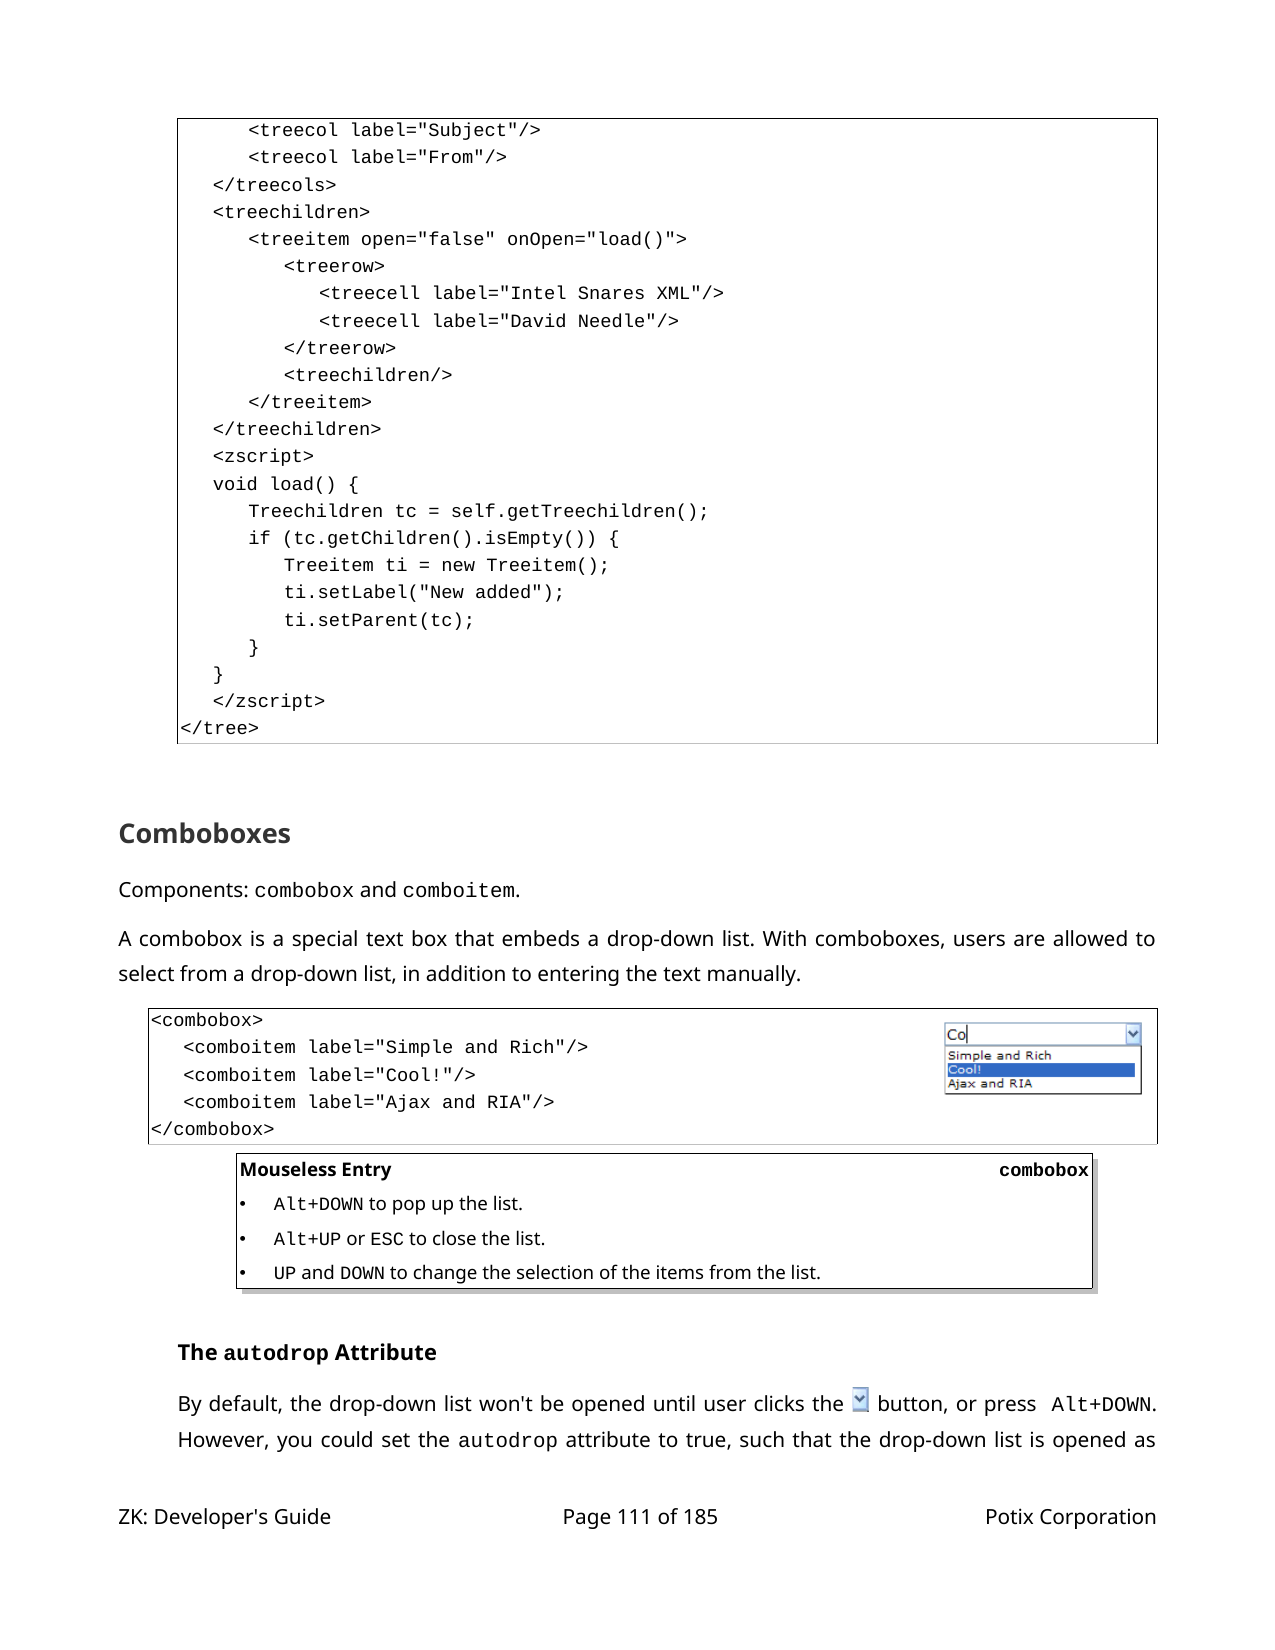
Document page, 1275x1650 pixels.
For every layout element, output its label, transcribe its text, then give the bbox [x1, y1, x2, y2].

text <treechildren/> [178, 363, 1157, 387]
text <treecol label="Subject"/> [178, 119, 1157, 142]
text Mouseless Entry combobox [237, 1154, 1092, 1182]
text Components: combobox and comboitem. [118, 875, 1157, 903]
text A combobox is a special text box that embeds a drop-down list. With comboboxes, users are allowed to select from a drop-down list, in addition to entering the text manually. [118, 924, 1157, 987]
text Treechildren tc = self.getTreechildren(); [178, 499, 1157, 523]
subtitle Comboboxes [118, 814, 1157, 851]
text <treeitem open="false" onOpen="load()"> [178, 227, 1157, 251]
text <treecol label="From"/> [178, 145, 1157, 169]
text ti.setLabel("New added"); [178, 580, 1157, 604]
list UP and DOWN to change the selection of the items from the list. [237, 1257, 1092, 1288]
text <comboitem label="Ajax and RIA"/> [149, 1089, 1157, 1114]
text if (tc.getChildren().isEmpty()) { [178, 526, 1157, 550]
text </tree> [178, 716, 1157, 743]
list Alt+DOWN to pop up the list. [237, 1187, 1092, 1216]
text </treeitem> [178, 390, 1157, 414]
list Alt+UP or ESC to close the list. [237, 1222, 1092, 1251]
text <zscript> [178, 444, 1157, 469]
text <combobox> [149, 1009, 1157, 1032]
text void load() { [178, 472, 1157, 496]
text </zscript> [178, 689, 1157, 713]
text } [178, 635, 1157, 659]
text </treerow> [178, 336, 1157, 360]
text } [178, 662, 1157, 686]
text <treerow> [178, 254, 1157, 278]
text Treeitem ti = new Treeitem(); [178, 553, 1157, 577]
text <treechildren> [178, 200, 1157, 224]
text <comboitem label="Cool!"/> [149, 1062, 941, 1087]
text ti.setParent(tc); [178, 607, 1157, 632]
subtitle The autodrop Attribute [177, 1337, 1157, 1367]
picture [941, 1019, 1150, 1098]
text By default, the drop-down list won't be opened until user clicks the button, or press Alt+DOWN. However, you could set the autodrop attribute to true, such that the drop-down list is opened as [177, 1388, 1157, 1453]
text <treecell label="Intel Snares XML"/> [178, 281, 1157, 306]
text <comboitem label="Simple and Rich"/> [149, 1035, 941, 1059]
text </treechildren> [178, 417, 1157, 441]
picture [852, 1387, 870, 1412]
text </treecols> [178, 172, 1157, 197]
text <treecell label="David Needle"/> [178, 308, 1157, 333]
text </combobox> [149, 1117, 1157, 1144]
